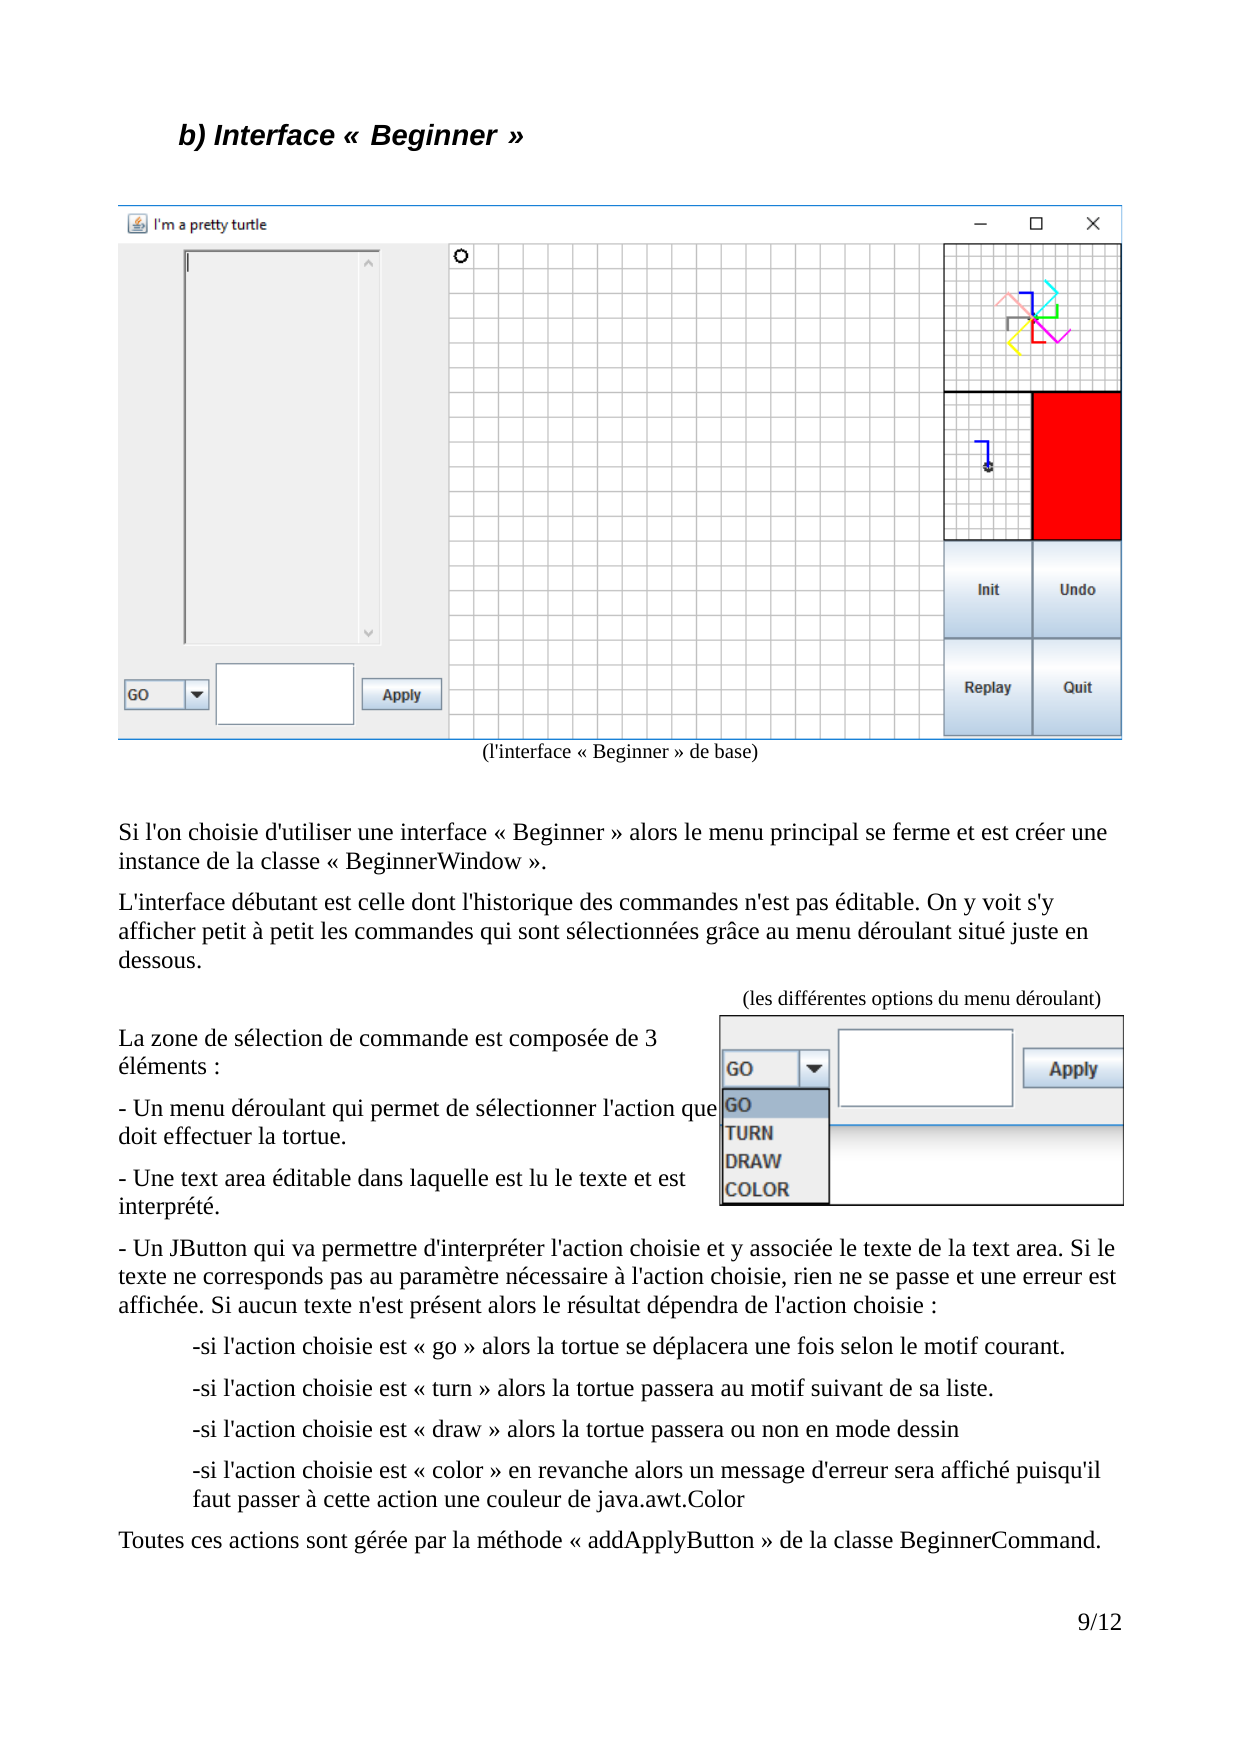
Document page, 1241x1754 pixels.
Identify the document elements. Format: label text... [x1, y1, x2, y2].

text La zone de sélection de commande est composée de 3 éléments : [118, 1023, 719, 1080]
text -si l'action choisie est « color » en revanche alors un message d'erreur sera affiché puisqu'il faut passer à cette action une couleur de java.awt.Color [118, 1455, 1122, 1513]
text Si l'on choisie d'utiliser une interface « Beginner » alors le menu principal se ferme et est créer une instance de la classe « BeginnerWindow ». [118, 817, 1122, 875]
text -si l'action choisie est « go » alors la tortue se déplacera une fois selon le motif courant. [118, 1331, 1122, 1360]
subtitle b) Interface « Beginner » [118, 118, 1122, 152]
text -si l'action choisie est « turn » alors la tortue passera au motif suivant de sa liste. [118, 1373, 1122, 1401]
text - Un menu déroulant qui permet de sélectionner l'action que doit effectuer la tortue. [118, 1093, 719, 1150]
text Toutes ces actions sont gérée par la méthode « addApplyButton » de la classe BeginnerCommand. [118, 1525, 1122, 1554]
text (les différentes options du menu déroulant) [118, 986, 1122, 1010]
text (l'interface « Beginner » de base) [118, 740, 1122, 763]
text L'interface débutant est celle dont l'historique des commandes n'est pas éditable. On y voit s'y afficher petit à petit les commandes qui sont sélectionnées grâce au menu déroulant situé juste en dessous. [118, 887, 1122, 973]
picture [719, 1015, 1124, 1206]
text - Un JButton qui va permettre d'interpréter l'action choisie et y associée le texte de la text area. Si le texte ne corresponds pas au paramètre nécessaire à l'action choisie, rien ne se passe et une erreur est affichée. Si aucun texte n'est présent alors le résultat dépendra de l'action choisie : [118, 1233, 1122, 1319]
text - Une text area éditable dans laquelle est lu le texte et est interprété. [118, 1163, 1122, 1220]
picture [118, 205, 1123, 740]
text -si l'action choisie est « draw » alors la tortue passera ou non en mode dessin [118, 1414, 1122, 1443]
